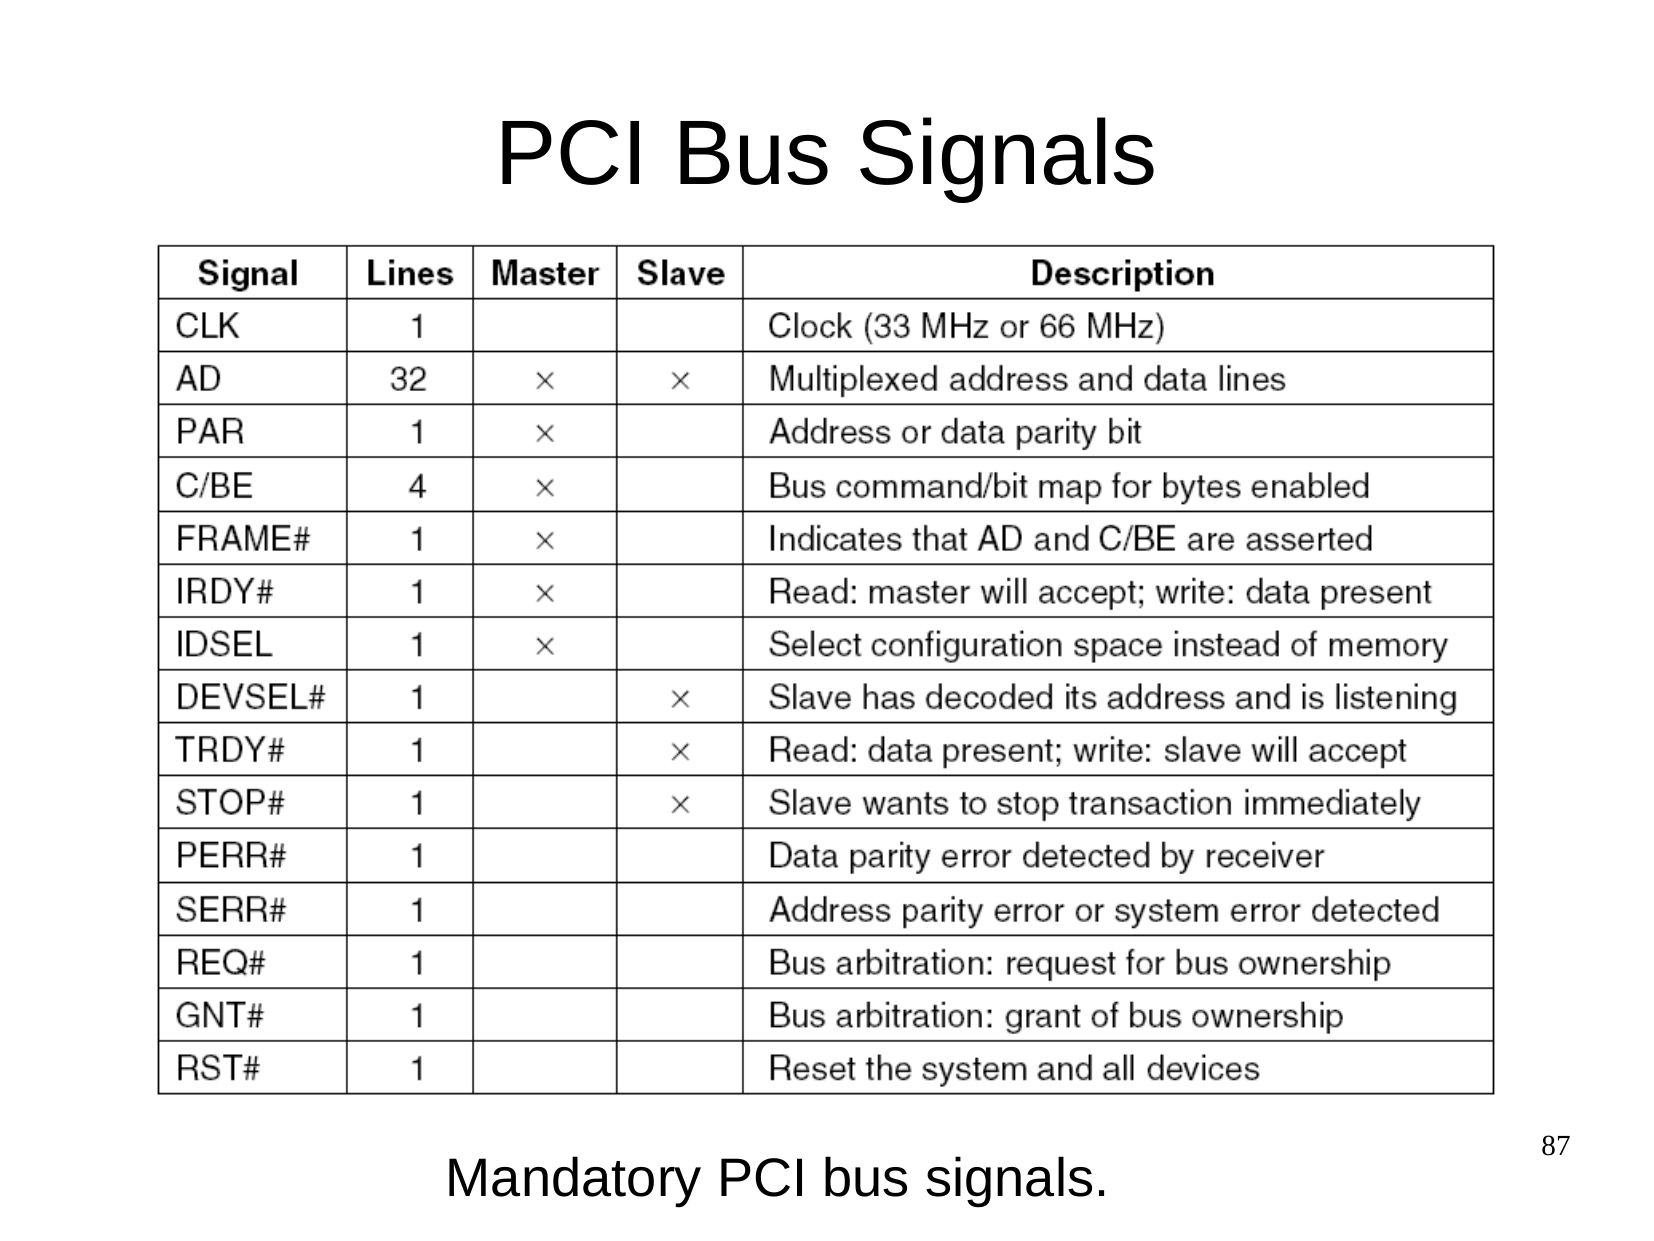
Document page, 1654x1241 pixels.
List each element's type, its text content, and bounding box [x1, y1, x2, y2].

picture [150, 239, 1501, 1106]
text_box Mandatory PCI bus signals. [431, 1140, 1126, 1216]
title PCI Bus Signals [82, 49, 1571, 257]
